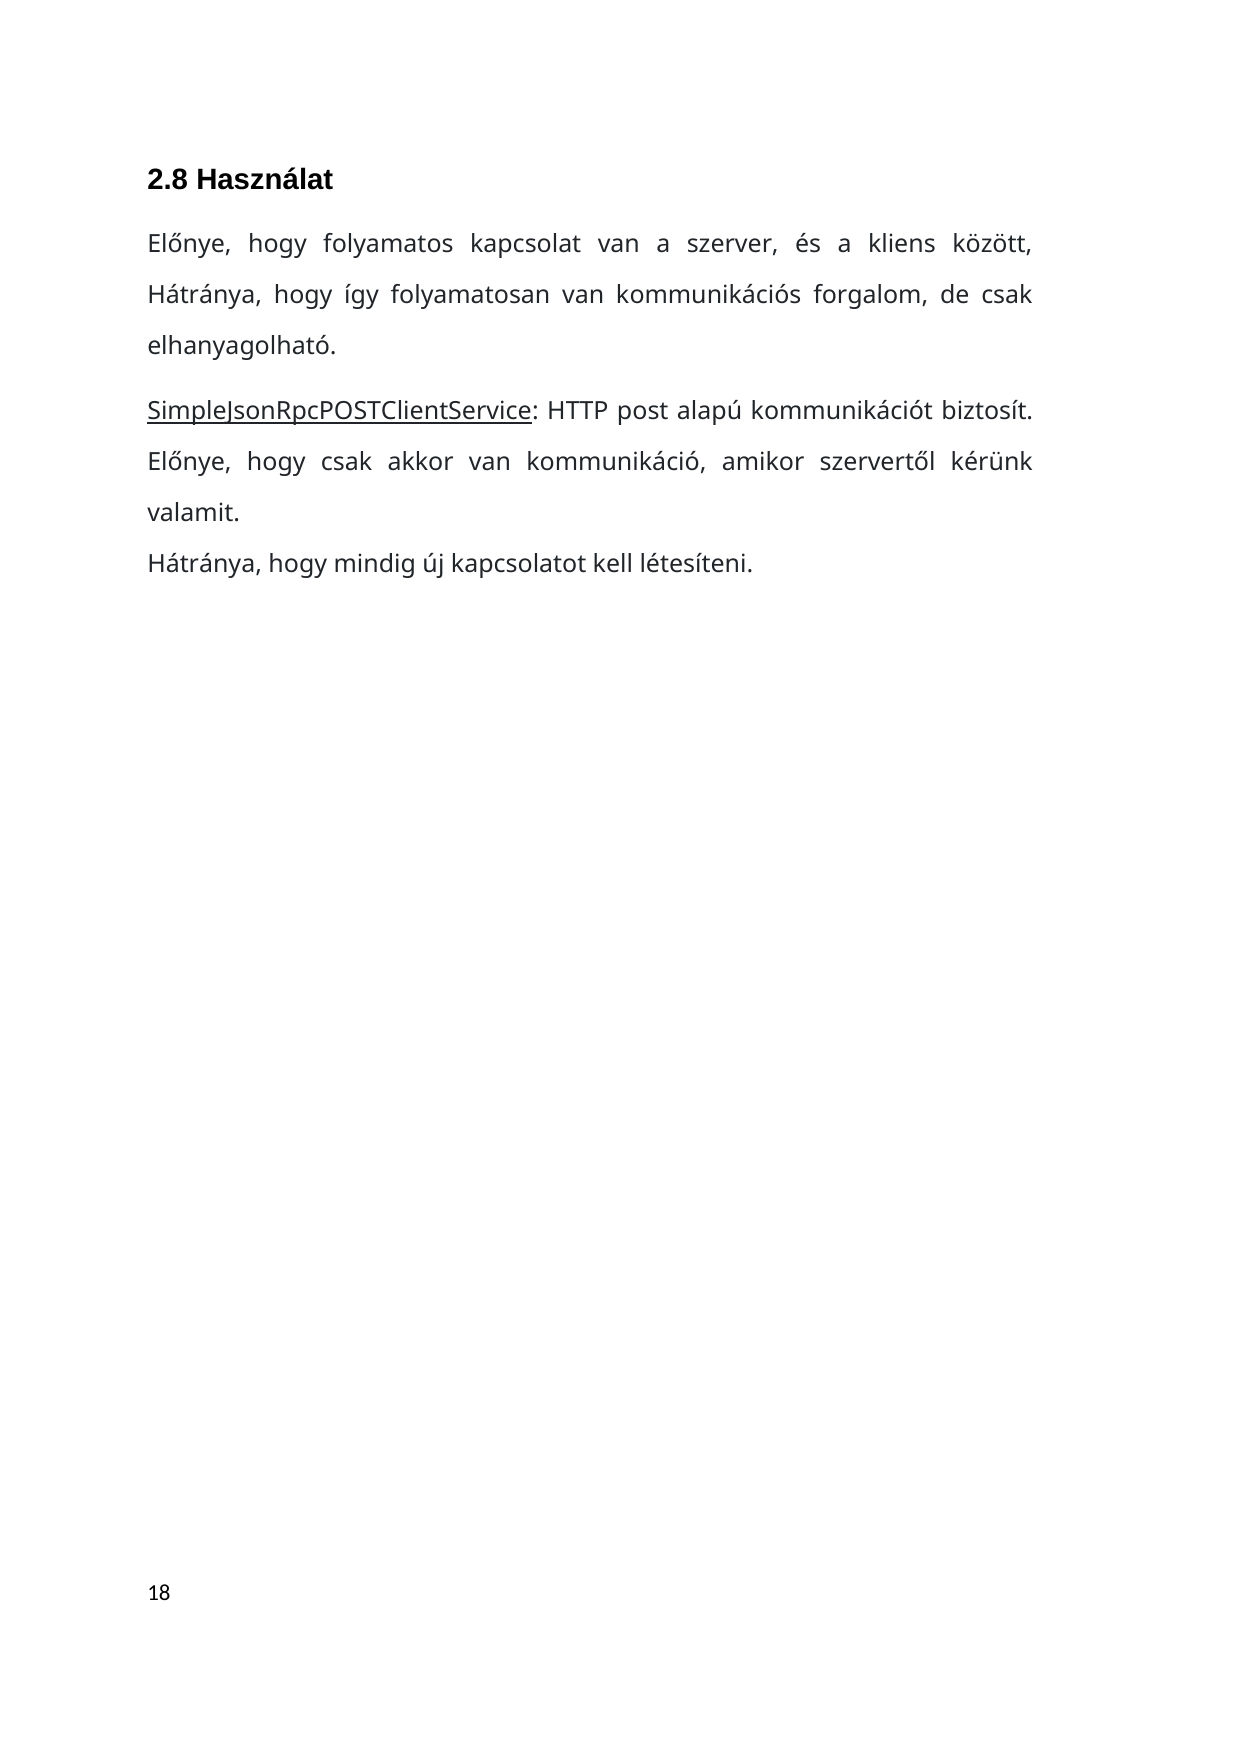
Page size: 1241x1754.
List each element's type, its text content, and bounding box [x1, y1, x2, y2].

text Előnye, hogy folyamatos kapcsolat van a szerver, és a kliens között, Hátránya, hogy így folyamatosan van kommunikációs forgalom, de csak elhanyagolható. [147, 225, 1033, 361]
text SimpleJsonRpcPOSTClientService: HTTP post alapú kommunikációt biztosít. Előnye, hogy csak akkor van kommunikáció, amikor szervertől kérünk valamit. Hátránya, hogy mindig új kapcsolatot kell létesíteni. [147, 393, 1033, 580]
